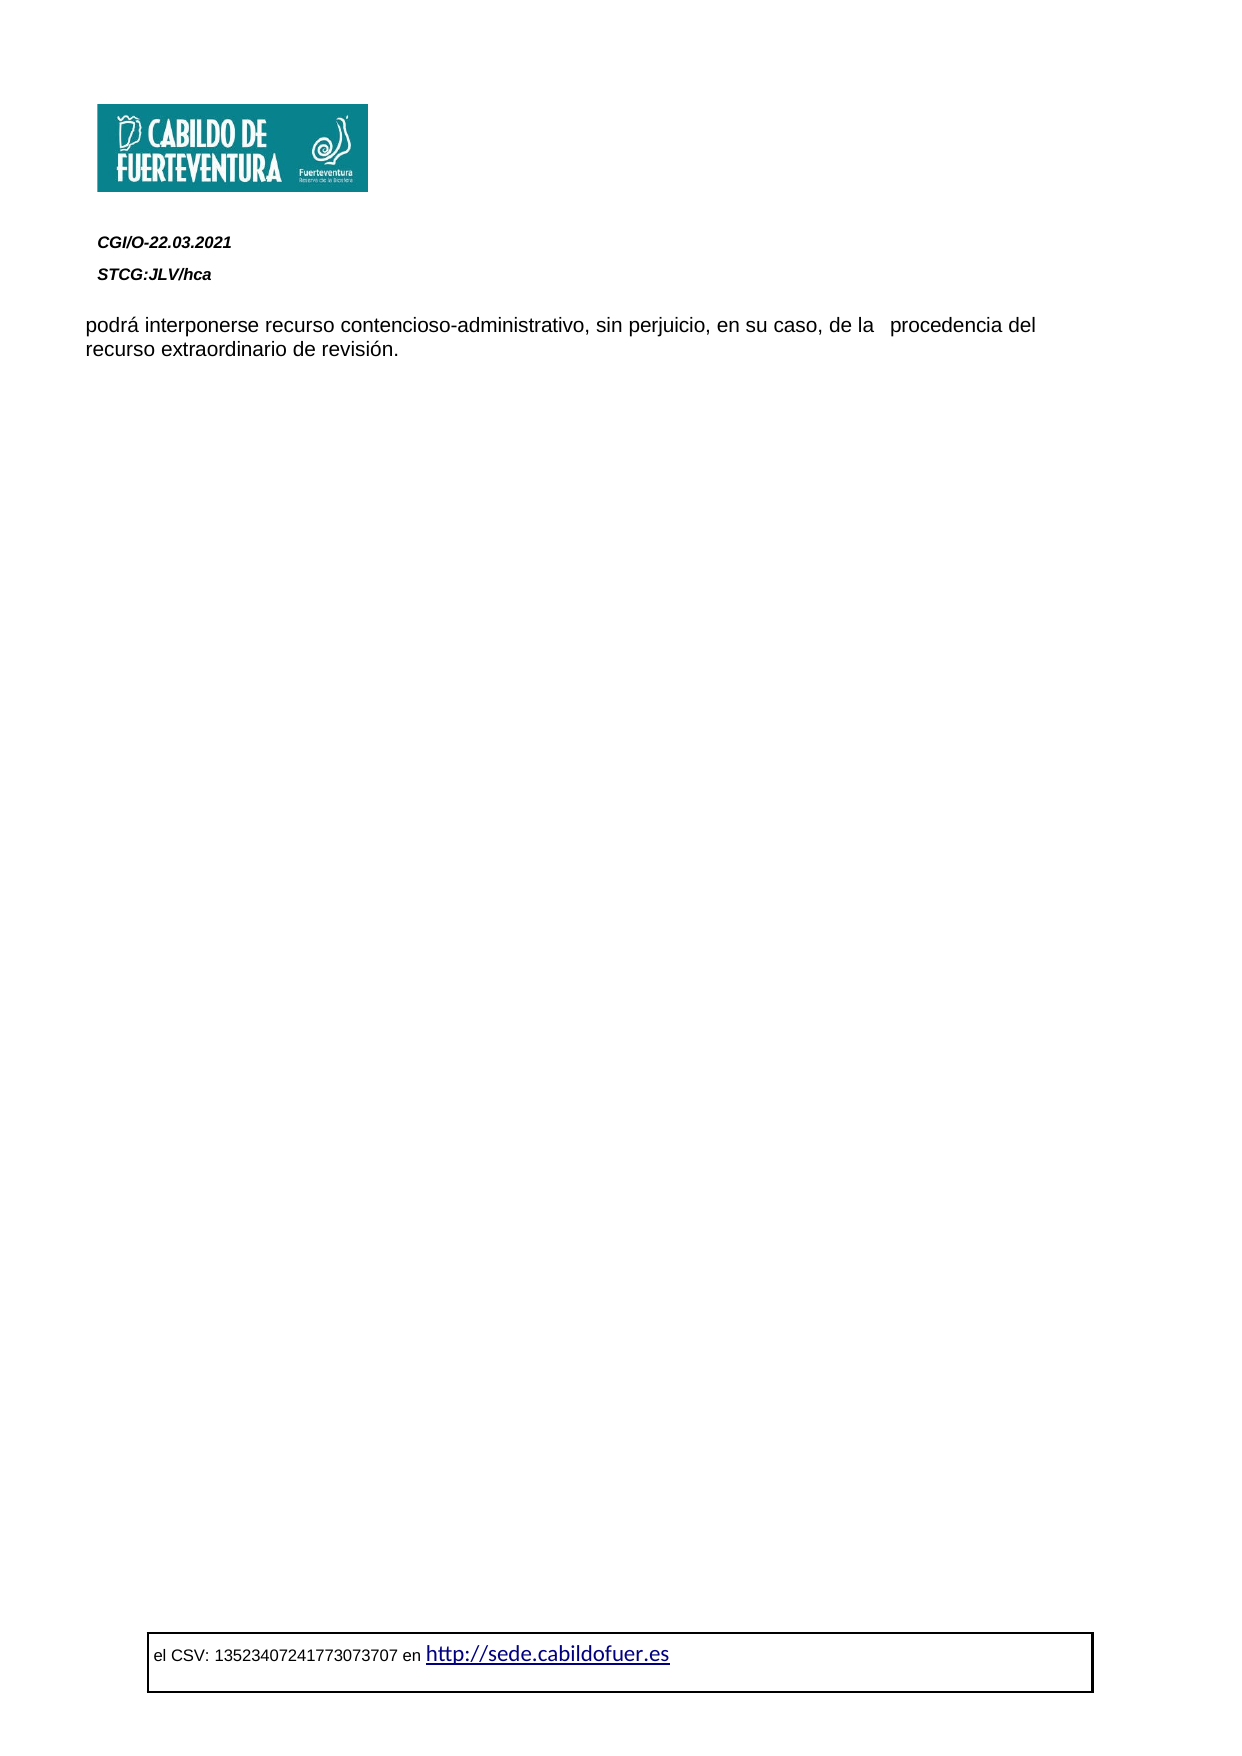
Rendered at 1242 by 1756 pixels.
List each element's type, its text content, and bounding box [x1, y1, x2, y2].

text podrá interponerse recurso contencioso-administrativo, sin perjuicio, en su caso, de la procedencia del recurso extraordinario de revisión. [85, 313, 1078, 361]
